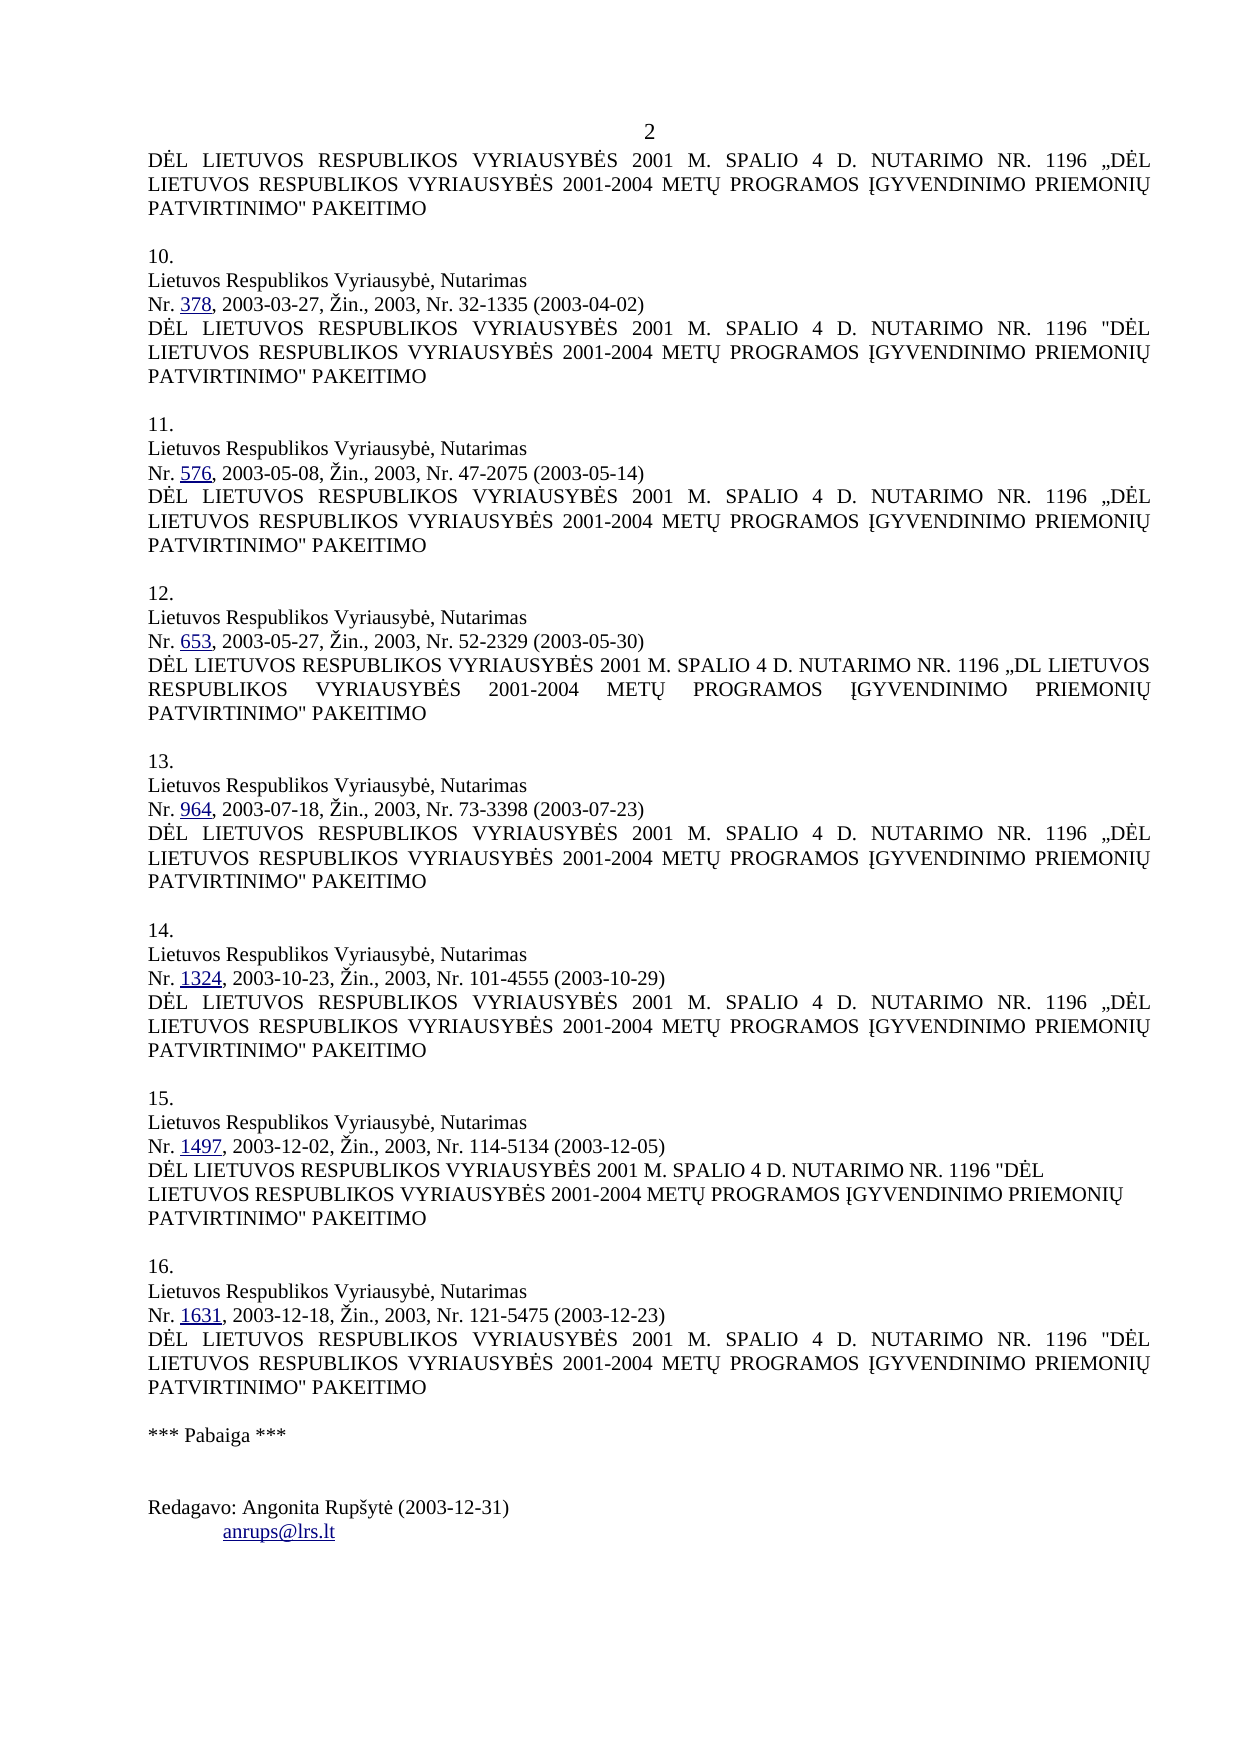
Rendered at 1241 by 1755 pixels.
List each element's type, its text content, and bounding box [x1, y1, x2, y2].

text Lietuvos Respublikos Vyriausybė, Nutarimas [148, 268, 1152, 292]
text DĖL LIETUVOS RESPUBLIKOS VYRIAUSYBĖS 2001 M. SPALIO 4 D. NUTARIMO NR. 1196 „DĖL LIETUVOS RESPUBLIKOS VYRIAUSYBĖS 2001-2004 METŲ PROGRAMOS ĮGYVENDINIMO PRIEMONIŲ PATVIRTINIMO" PAKEITIMO [148, 990, 1152, 1062]
text 15. [148, 1086, 1152, 1110]
text Nr. 576, 2003-05-08, Žin., 2003, Nr. 47-2075 (2003-05-14) [148, 460, 1152, 484]
text DĖL LIETUVOS RESPUBLIKOS VYRIAUSYBĖS 2001 M. SPALIO 4 D. NUTARIMO NR. 1196 „DL LIETUVOS RESPUBLIKOS VYRIAUSYBĖS 2001-2004 METŲ PROGRAMOS ĮGYVENDINIMO PRIEMONIŲ PATVIRTINIMO" PAKEITIMO [148, 653, 1152, 725]
text 16. [148, 1254, 1152, 1278]
text Nr. 653, 2003-05-27, Žin., 2003, Nr. 52-2329 (2003-05-30) [148, 629, 1152, 653]
text DĖL LIETUVOS RESPUBLIKOS VYRIAUSYBĖS 2001 M. SPALIO 4 D. NUTARIMO NR. 1196 "DĖL LIETUVOS RESPUBLIKOS VYRIAUSYBĖS 2001-2004 METŲ PROGRAMOS ĮGYVENDINIMO PRIEMONIŲ PATVIRTINIMO" PAKEITIMO [148, 1327, 1152, 1399]
text Lietuvos Respublikos Vyriausybė, Nutarimas [148, 605, 1152, 629]
text 14. [148, 918, 1152, 942]
text Nr. 1631, 2003-12-18, Žin., 2003, Nr. 121-5475 (2003-12-23) [148, 1303, 1152, 1327]
text DĖL LIETUVOS RESPUBLIKOS VYRIAUSYBĖS 2001 M. SPALIO 4 D. NUTARIMO NR. 1196 "DĖL LIETUVOS RESPUBLIKOS VYRIAUSYBĖS 2001-2004 METŲ PROGRAMOS ĮGYVENDINIMO PRIEMONIŲ PATVIRTINIMO" PAKEITIMO [148, 316, 1152, 388]
text Lietuvos Respublikos Vyriausybė, Nutarimas [148, 1110, 1152, 1134]
text DĖL LIETUVOS RESPUBLIKOS VYRIAUSYBĖS 2001 M. SPALIO 4 D. NUTARIMO NR. 1196 "DĖL LIETUVOS RESPUBLIKOS VYRIAUSYBĖS 2001-2004 METŲ PROGRAMOS ĮGYVENDINIMO PRIEMONIŲ PATVIRTINIMO" PAKEITIMO [148, 1158, 1152, 1230]
text anrups@lrs.lt [148, 1519, 1152, 1543]
text Lietuvos Respublikos Vyriausybė, Nutarimas [148, 1278, 1152, 1303]
text Nr. 1497, 2003-12-02, Žin., 2003, Nr. 114-5134 (2003-12-05) [148, 1134, 1152, 1158]
text 12. [148, 581, 1152, 605]
text *** Pabaiga *** [148, 1423, 1152, 1447]
text Redagavo: Angonita Rupšytė (2003-12-31) [148, 1495, 1152, 1519]
text Nr. 1324, 2003-10-23, Žin., 2003, Nr. 101-4555 (2003-10-29) [148, 966, 1152, 990]
text Lietuvos Respublikos Vyriausybė, Nutarimas [148, 436, 1152, 460]
text 13. [148, 749, 1152, 773]
text Lietuvos Respublikos Vyriausybė, Nutarimas [148, 773, 1152, 797]
text 11. [148, 412, 1152, 436]
text Nr. 378, 2003-03-27, Žin., 2003, Nr. 32-1335 (2003-04-02) [148, 292, 1152, 316]
text DĖL LIETUVOS RESPUBLIKOS VYRIAUSYBĖS 2001 M. SPALIO 4 D. NUTARIMO NR. 1196 „DĖL LIETUVOS RESPUBLIKOS VYRIAUSYBĖS 2001-2004 METŲ PROGRAMOS ĮGYVENDINIMO PRIEMONIŲ PATVIRTINIMO" PAKEITIMO [148, 821, 1152, 893]
text DĖL LIETUVOS RESPUBLIKOS VYRIAUSYBĖS 2001 M. SPALIO 4 D. NUTARIMO NR. 1196 „DĖL LIETUVOS RESPUBLIKOS VYRIAUSYBĖS 2001-2004 METŲ PROGRAMOS ĮGYVENDINIMO PRIEMONIŲ PATVIRTINIMO" PAKEITIMO [148, 484, 1152, 557]
text Nr. 964, 2003-07-18, Žin., 2003, Nr. 73-3398 (2003-07-23) [148, 797, 1152, 821]
text Lietuvos Respublikos Vyriausybė, Nutarimas [148, 942, 1152, 966]
text DĖL LIETUVOS RESPUBLIKOS VYRIAUSYBĖS 2001 M. SPALIO 4 D. NUTARIMO NR. 1196 „DĖL LIETUVOS RESPUBLIKOS VYRIAUSYBĖS 2001-2004 METŲ PROGRAMOS ĮGYVENDINIMO PRIEMONIŲ PATVIRTINIMO" PAKEITIMO [148, 148, 1152, 220]
text 10. [148, 244, 1152, 268]
